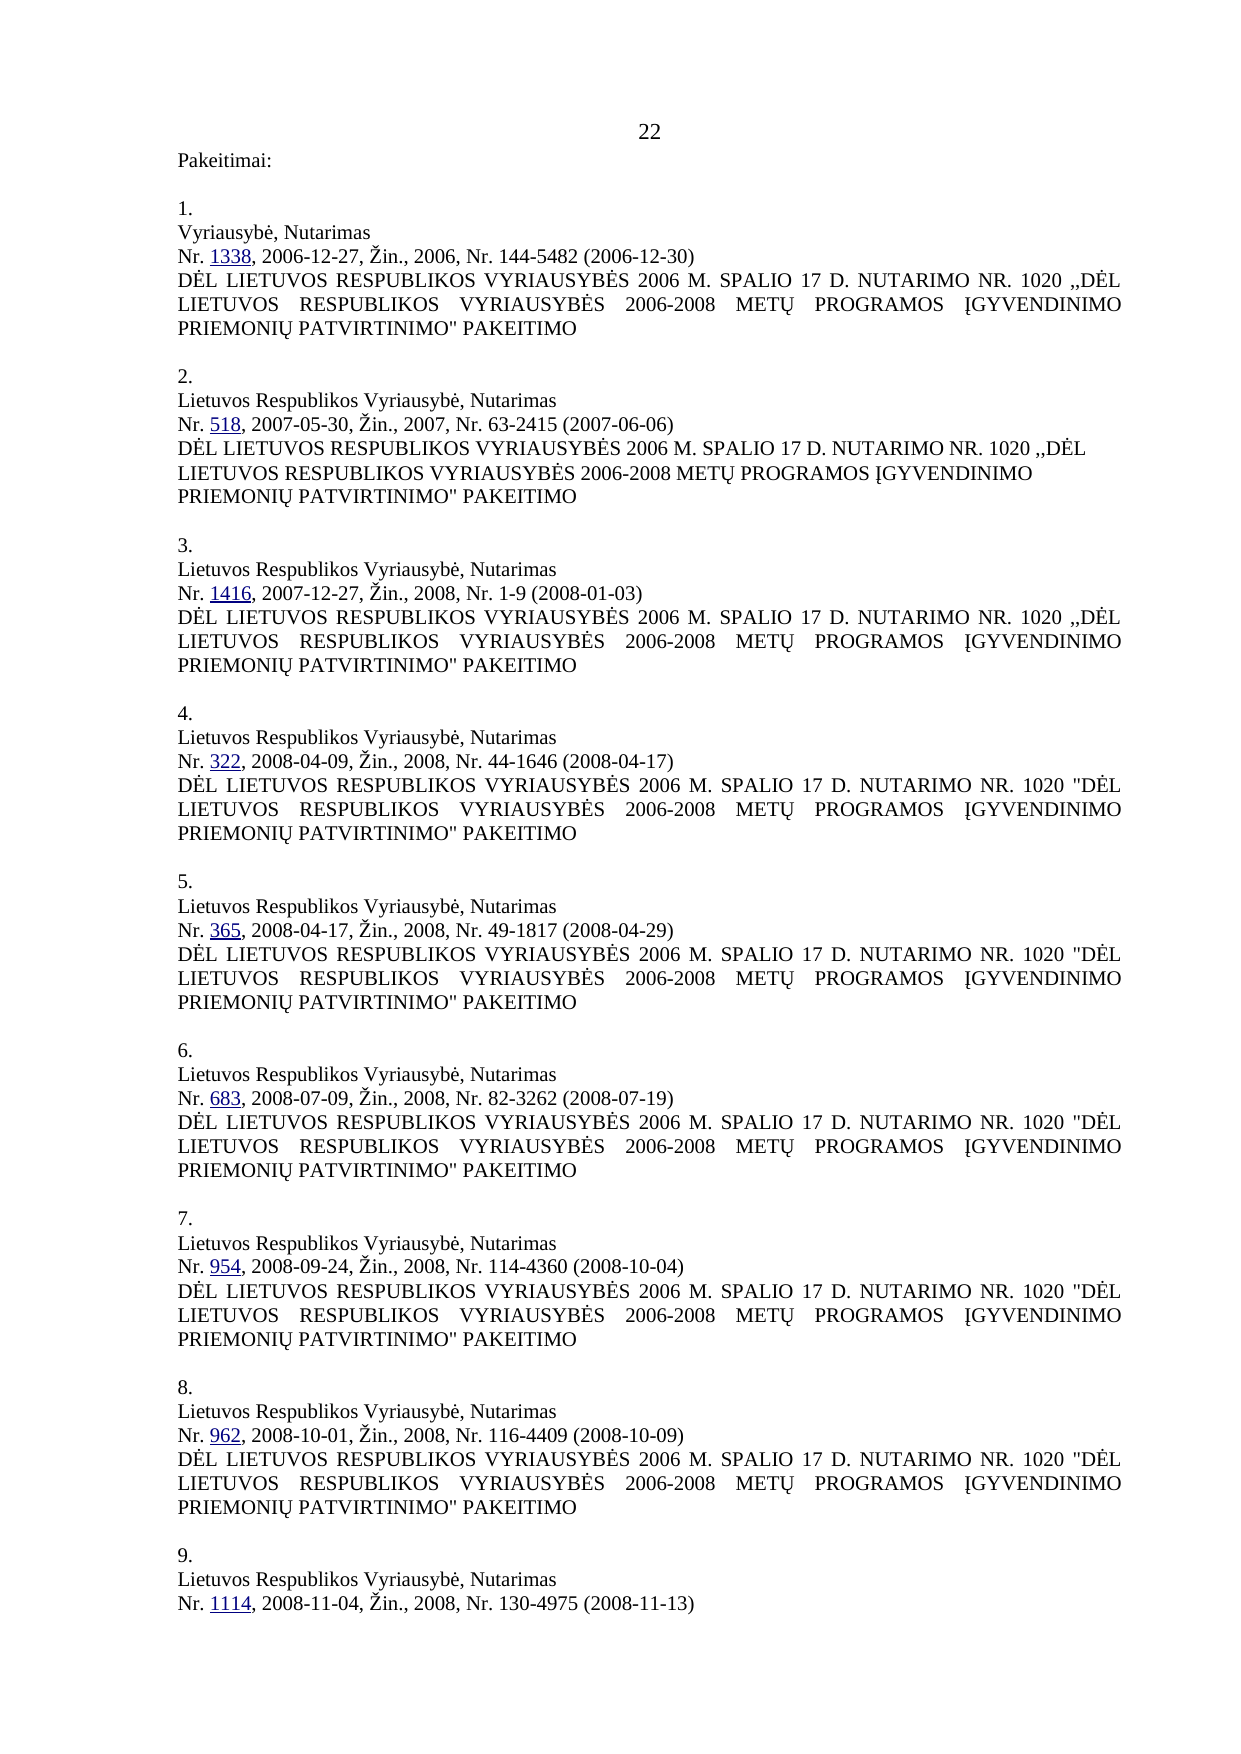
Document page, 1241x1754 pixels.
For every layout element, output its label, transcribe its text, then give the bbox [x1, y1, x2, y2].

text 3. [177, 533, 1122, 557]
text 5. [177, 869, 1122, 893]
text Lietuvos Respublikos Vyriausybė, Nutarimas [177, 725, 1122, 749]
text DĖL LIETUVOS RESPUBLIKOS VYRIAUSYBĖS 2006 M. SPALIO 17 D. NUTARIMO NR. 1020 ,,DĖL LIETUVOS RESPUBLIKOS VYRIAUSYBĖS 2006-2008 METŲ PROGRAMOS ĮGYVENDINIMO PRIEMONIŲ PATVIRTINIMO" PAKEITIMO [177, 436, 1122, 508]
text Lietuvos Respublikos Vyriausybė, Nutarimas [177, 1062, 1122, 1086]
text Lietuvos Respublikos Vyriausybė, Nutarimas [177, 1230, 1122, 1254]
text DĖL LIETUVOS RESPUBLIKOS VYRIAUSYBĖS 2006 M. SPALIO 17 D. NUTARIMO NR. 1020 ,,DĖL LIETUVOS RESPUBLIKOS VYRIAUSYBĖS 2006-2008 METŲ PROGRAMOS ĮGYVENDINIMO PRIEMONIŲ PATVIRTINIMO" PAKEITIMO [177, 268, 1122, 340]
text DĖL LIETUVOS RESPUBLIKOS VYRIAUSYBĖS 2006 M. SPALIO 17 D. NUTARIMO NR. 1020 "DĖL LIETUVOS RESPUBLIKOS VYRIAUSYBĖS 2006-2008 METŲ PROGRAMOS ĮGYVENDINIMO PRIEMONIŲ PATVIRTINIMO" PAKEITIMO [177, 1447, 1122, 1519]
text 6. [177, 1038, 1122, 1062]
text Lietuvos Respublikos Vyriausybė, Nutarimas [177, 1399, 1122, 1423]
text Nr. 1338, 2006-12-27, Žin., 2006, Nr. 144-5482 (2006-12-30) [177, 244, 1122, 268]
text Nr. 954, 2008-09-24, Žin., 2008, Nr. 114-4360 (2008-10-04) [177, 1254, 1122, 1278]
text Nr. 1114, 2008-11-04, Žin., 2008, Nr. 130-4975 (2008-11-13) [177, 1591, 1122, 1615]
text 7. [177, 1206, 1122, 1230]
text Nr. 1416, 2007-12-27, Žin., 2008, Nr. 1-9 (2008-01-03) [177, 581, 1122, 605]
text 9. [177, 1543, 1122, 1567]
text Lietuvos Respublikos Vyriausybė, Nutarimas [177, 388, 1122, 412]
text Nr. 365, 2008-04-17, Žin., 2008, Nr. 49-1817 (2008-04-29) [177, 918, 1122, 942]
text 2. [177, 364, 1122, 388]
text 1. [177, 196, 1122, 220]
text 4. [177, 701, 1122, 725]
text 8. [177, 1375, 1122, 1399]
text Lietuvos Respublikos Vyriausybė, Nutarimas [177, 893, 1122, 918]
text DĖL LIETUVOS RESPUBLIKOS VYRIAUSYBĖS 2006 M. SPALIO 17 D. NUTARIMO NR. 1020 "DĖL LIETUVOS RESPUBLIKOS VYRIAUSYBĖS 2006-2008 METŲ PROGRAMOS ĮGYVENDINIMO PRIEMONIŲ PATVIRTINIMO" PAKEITIMO [177, 773, 1122, 845]
text Lietuvos Respublikos Vyriausybė, Nutarimas [177, 1567, 1122, 1591]
text Nr. 683, 2008-07-09, Žin., 2008, Nr. 82-3262 (2008-07-19) [177, 1086, 1122, 1110]
text DĖL LIETUVOS RESPUBLIKOS VYRIAUSYBĖS 2006 M. SPALIO 17 D. NUTARIMO NR. 1020 ,,DĖL LIETUVOS RESPUBLIKOS VYRIAUSYBĖS 2006-2008 METŲ PROGRAMOS ĮGYVENDINIMO PRIEMONIŲ PATVIRTINIMO" PAKEITIMO [177, 605, 1122, 677]
text DĖL LIETUVOS RESPUBLIKOS VYRIAUSYBĖS 2006 M. SPALIO 17 D. NUTARIMO NR. 1020 "DĖL LIETUVOS RESPUBLIKOS VYRIAUSYBĖS 2006-2008 METŲ PROGRAMOS ĮGYVENDINIMO PRIEMONIŲ PATVIRTINIMO" PAKEITIMO [177, 942, 1122, 1014]
text Lietuvos Respublikos Vyriausybė, Nutarimas [177, 557, 1122, 581]
text Nr. 518, 2007-05-30, Žin., 2007, Nr. 63-2415 (2007-06-06) [177, 412, 1122, 436]
text Pakeitimai: [177, 148, 1122, 172]
text Nr. 322, 2008-04-09, Žin., 2008, Nr. 44-1646 (2008-04-17) [177, 749, 1122, 773]
text DĖL LIETUVOS RESPUBLIKOS VYRIAUSYBĖS 2006 M. SPALIO 17 D. NUTARIMO NR. 1020 "DĖL LIETUVOS RESPUBLIKOS VYRIAUSYBĖS 2006-2008 METŲ PROGRAMOS ĮGYVENDINIMO PRIEMONIŲ PATVIRTINIMO" PAKEITIMO [177, 1278, 1122, 1351]
text DĖL LIETUVOS RESPUBLIKOS VYRIAUSYBĖS 2006 M. SPALIO 17 D. NUTARIMO NR. 1020 "DĖL LIETUVOS RESPUBLIKOS VYRIAUSYBĖS 2006-2008 METŲ PROGRAMOS ĮGYVENDINIMO PRIEMONIŲ PATVIRTINIMO" PAKEITIMO [177, 1110, 1122, 1182]
text Nr. 962, 2008-10-01, Žin., 2008, Nr. 116-4409 (2008-10-09) [177, 1423, 1122, 1447]
text Vyriausybė, Nutarimas [177, 220, 1122, 244]
